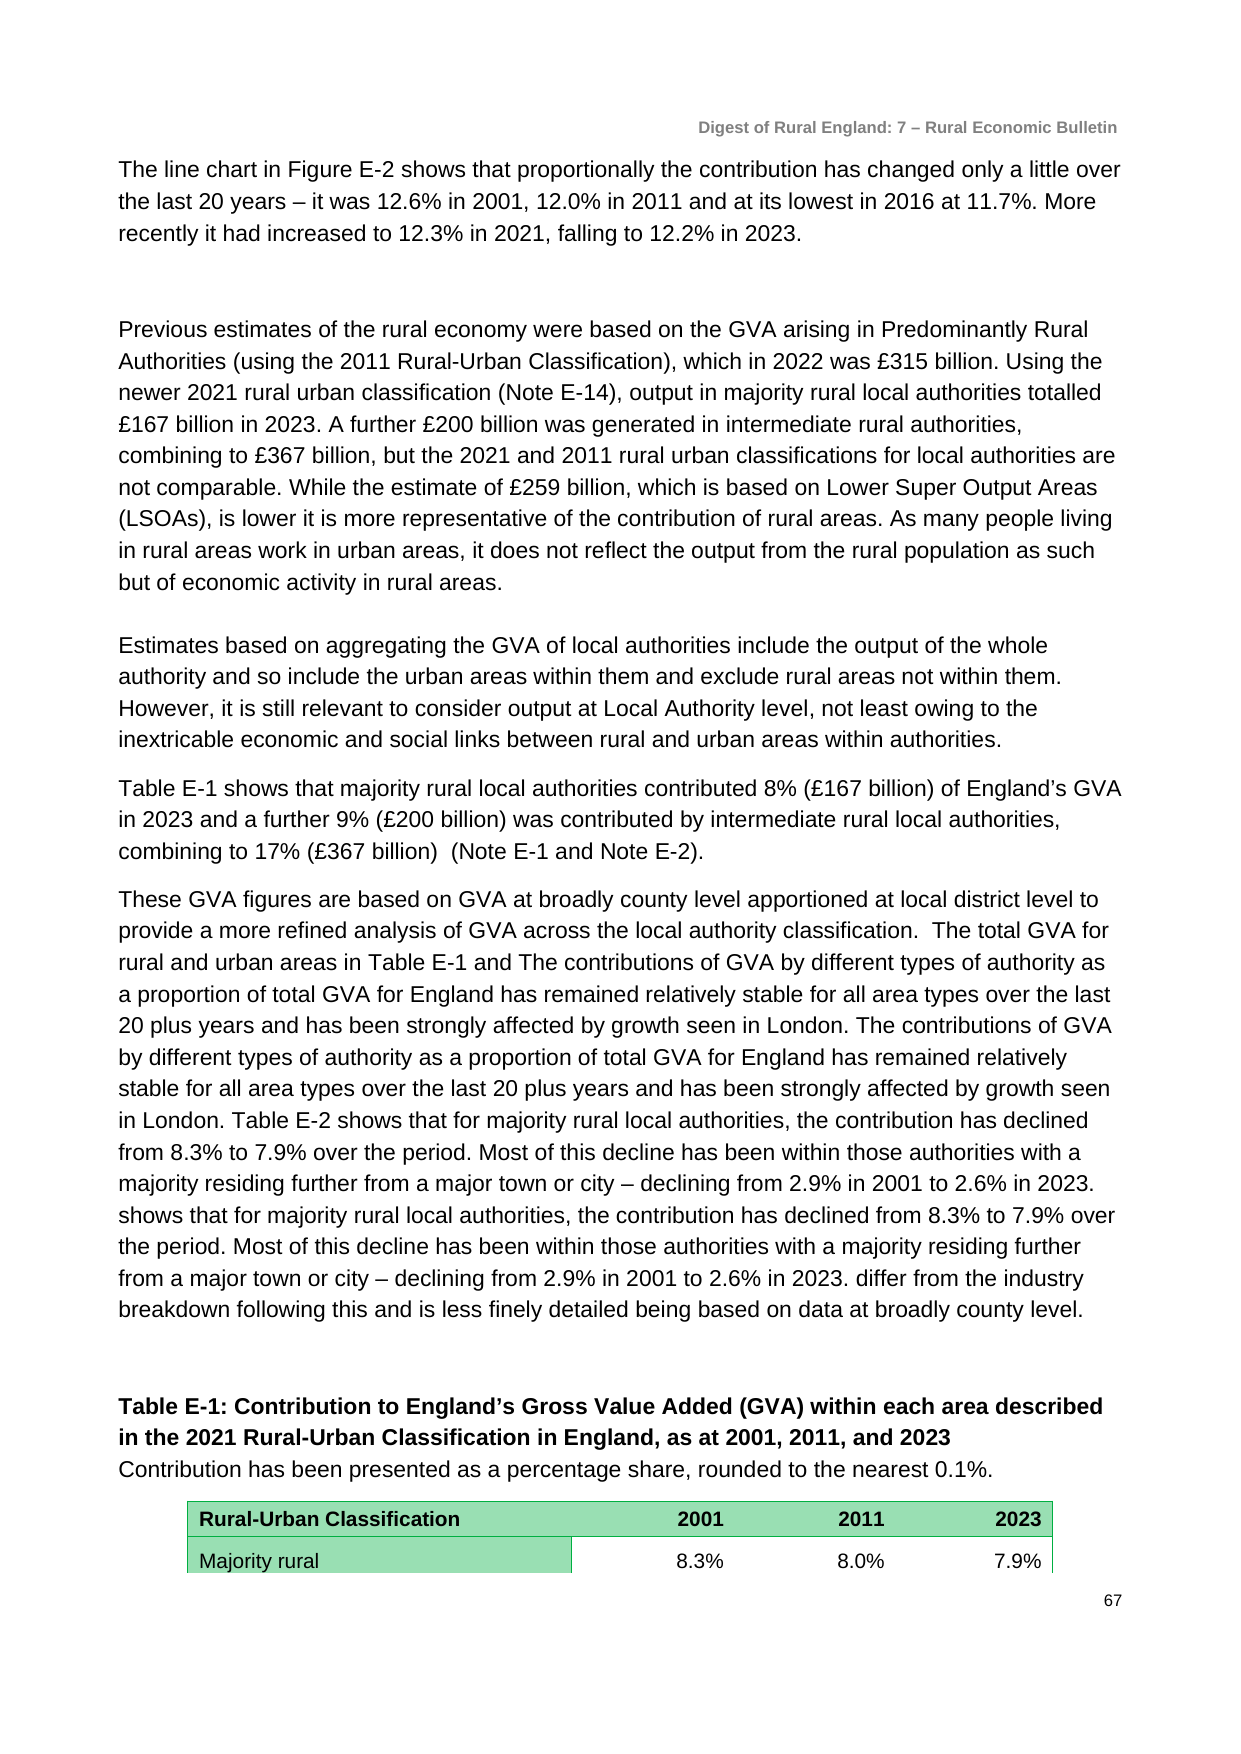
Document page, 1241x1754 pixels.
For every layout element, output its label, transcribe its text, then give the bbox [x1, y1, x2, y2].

table_header Rural-Urban Classification [188, 1502, 571, 1536]
table_cell 7.9% [885, 1537, 1052, 1573]
text Estimates based on aggregating the GVA of local authorities include the output of the whole authority and so include the urban areas within them and exclude rural areas not within them. However, it is still relevant to consider output at Local Authority level, not least owing to the inextricable economic and social links between rural and urban areas within authorities. [118, 632, 1122, 753]
text These GVA figures are based on GVA at broadly county level apportioned at local district level to provide a more refined analysis of GVA across the local authority classification. The total GVA for rural and urban areas in Table E‑1 and Table E‑2 differ from the industry breakdown following this and is less finely detailed being based on data at broadly county level. [118, 886, 1122, 1323]
text Table E‑1 shows that majority rural local authorities contributed 8% (£167 billion) of England’s GVA in 2023 and a further 9% (£200 billion) was contributed by intermediate rural local authorities, combining to 17% (£367 billion) (Note E-1 and Note E-2). [118, 774, 1122, 864]
table_cell 8.3% [572, 1537, 735, 1573]
text Contribution has been presented as a percentage share, rounded to the nearest 0.1%. [118, 1456, 1122, 1482]
text Previous estimates of the rural economy were based on the GVA arising in Predominantly Rural Authorities (using the 2011 Rural-Urban Classification), which in 2022 was £315 billion. Using the newer 2021 rural urban classification (Note E-14), output in majority rural local authorities totalled £167 billion in 2023. A further £200 billion was generated in intermediate rural authorities, combining to £367 billion, but the 2021 and 2011 rural urban classifications for local authorities are not comparable. While the estimate of £259 billion, which is based on Lower Super Output Areas (LSOAs), is lower it is more representative of the contribution of rural areas. As many people living in rural areas work in urban areas, it does not reflect the output from the rural population as such but of economic activity in rural areas. [118, 316, 1122, 595]
table_cell 8.0% [735, 1537, 885, 1573]
table_header 2023 [885, 1502, 1052, 1536]
table_cell Majority rural [188, 1537, 571, 1573]
text Table E‑1: Contribution to England’s Gross Value Added (GVA) within each area described in the 2021 Rural-Urban Classification in England, as at 2001, 2011, and 2023 [118, 1393, 1122, 1451]
table_header 2001 [571, 1502, 735, 1536]
text The line chart in Figure E‑2 shows that proportionally the contribution has changed only a little over the last 20 years – it was 12.6% in 2001, 12.0% in 2011 and at its lowest in 2016 at 11.7%. More recently it had increased to 12.3% in 2021, falling to 12.2% in 2023. [118, 156, 1122, 246]
table_header 2011 [735, 1502, 885, 1536]
